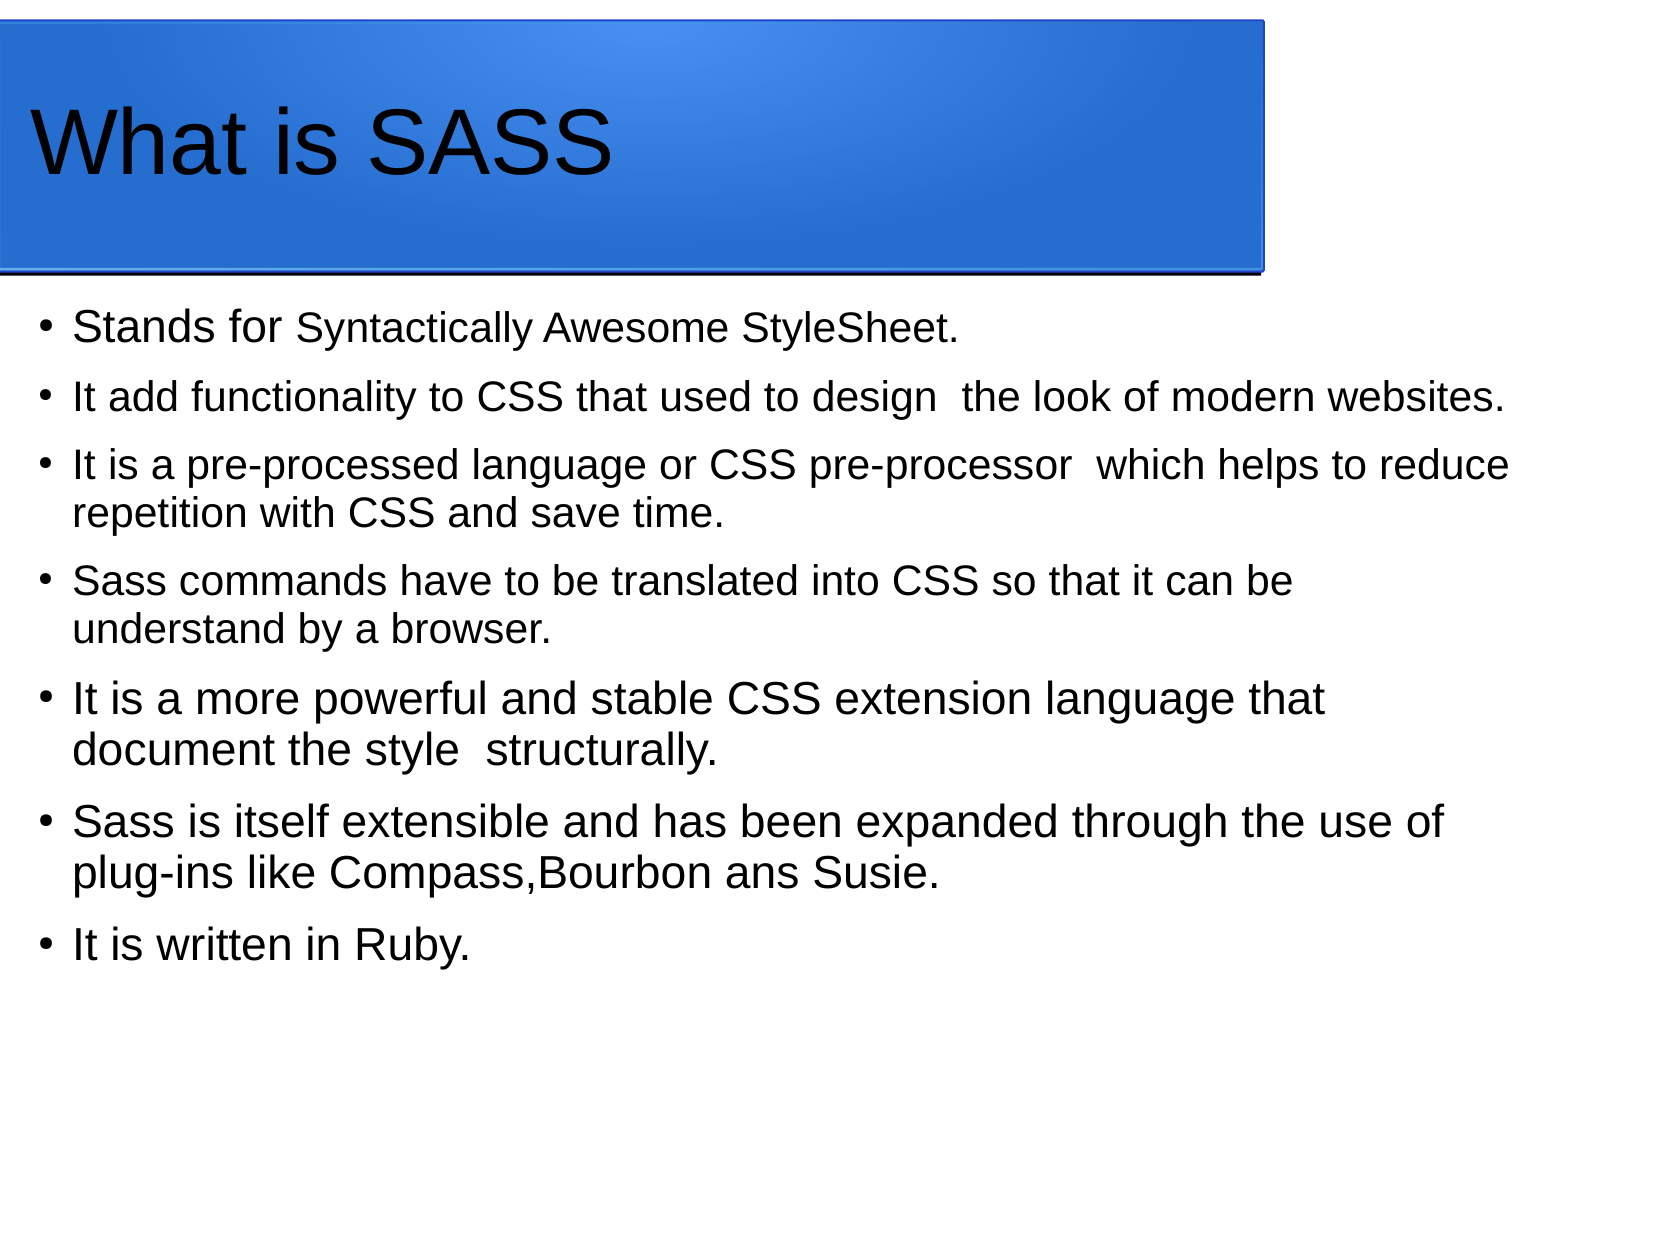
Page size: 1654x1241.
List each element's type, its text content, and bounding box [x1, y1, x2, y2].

list Stands for Syntactically Awesome StyleSheet. It add functionality to CSS that used to design the look of modern websites. It is a pre-processed language or CSS pre-processor which helps to reduce repetition with CSS and save time. Sass commands have to be translated into CSS so that it can be understand by a browser. It is a more powerful and stable CSS extension language that document the style structurally. Sass is itself extensible and has been expanded through the use of plug-ins like Compass,Bourbon ans Susie. It is written in Ruby. [26, 300, 1516, 1021]
title What is SASS [30, 30, 1654, 255]
